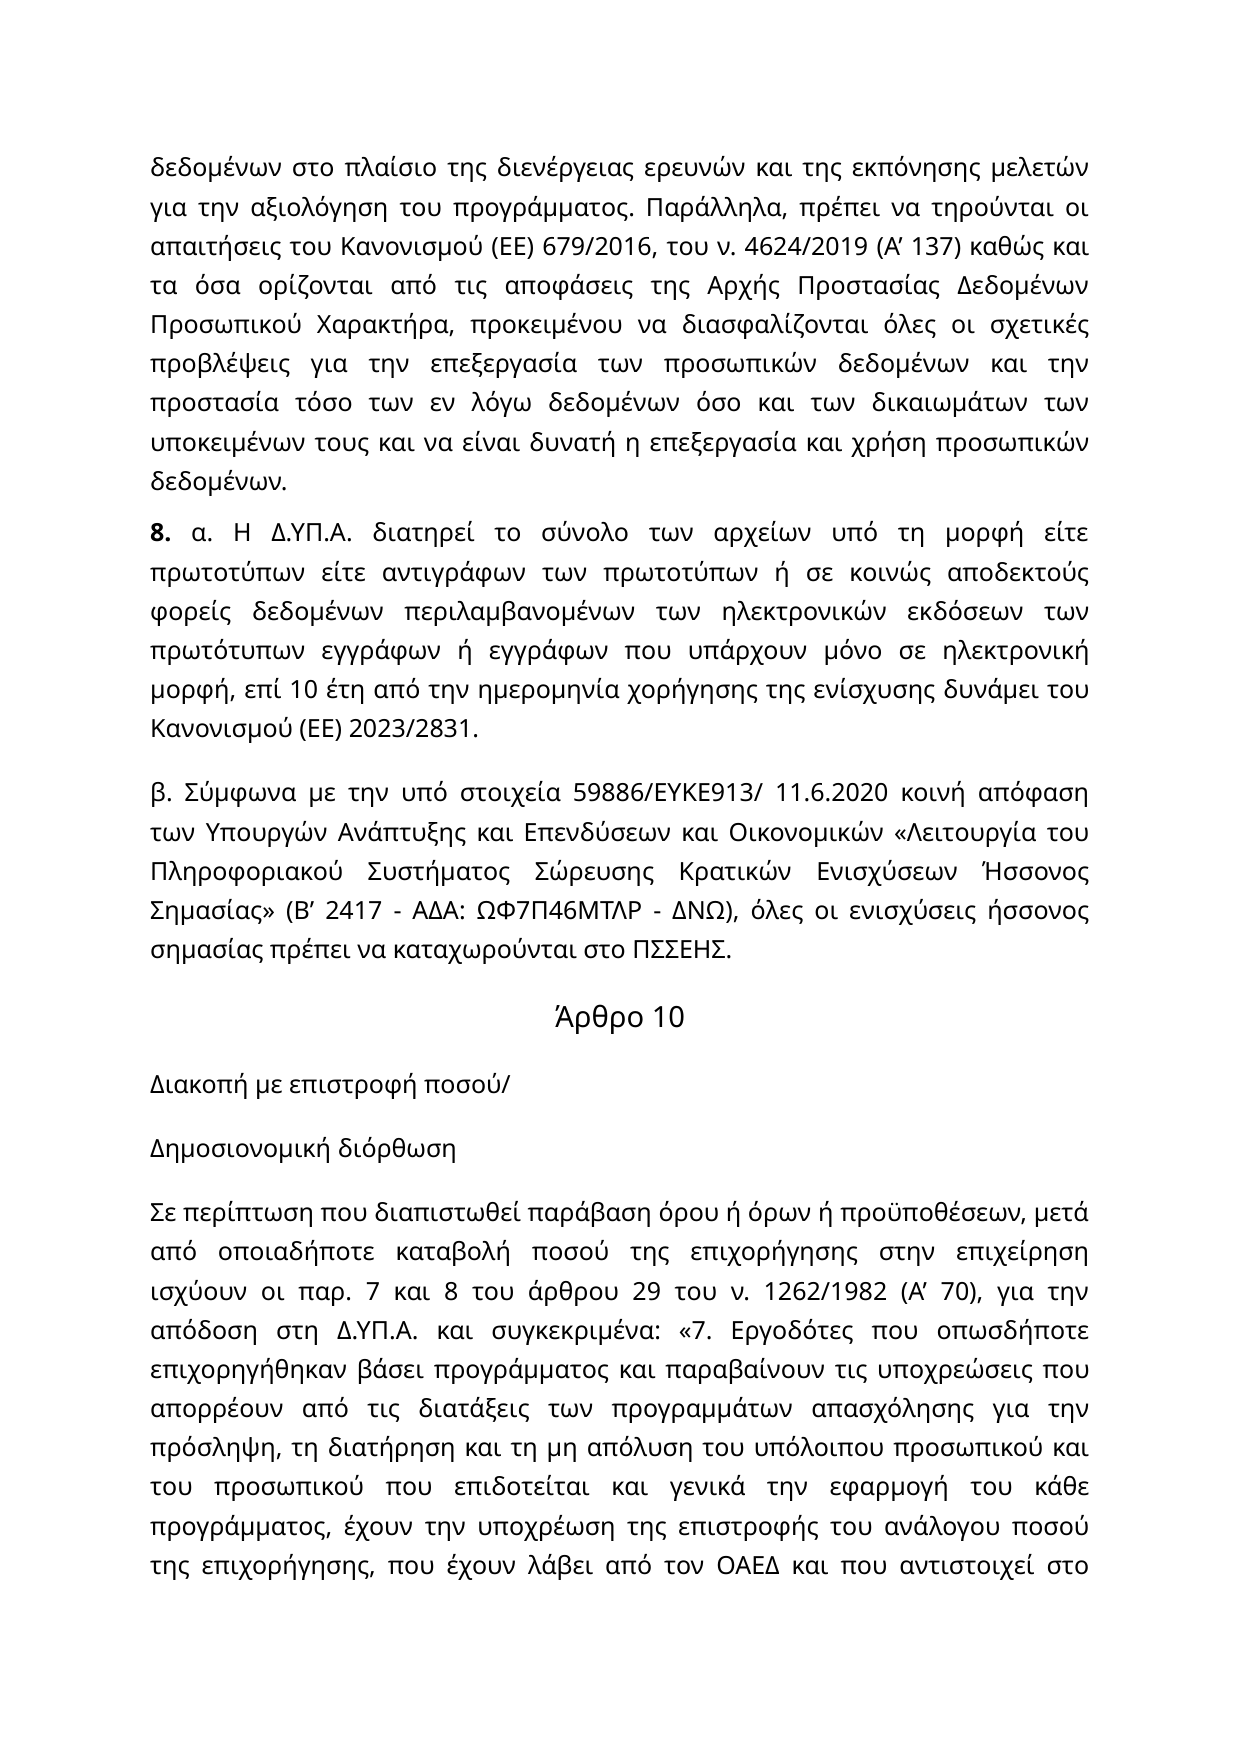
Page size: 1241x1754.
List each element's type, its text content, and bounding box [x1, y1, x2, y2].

text β. Σύμφωνα με την υπό στοιχεία 59886/ΕΥΚΕ913/ 11.6.2020 κοινή απόφαση των Υπουργών Ανάπτυξης και Επενδύσεων και Οικονομικών «Λειτουργία του Πληροφοριακού Συστήματος Σώρευσης Κρατικών Ενισχύσεων Ήσσονος Σημασίας» (Β’ 2417 - ΑΔΑ: ΩΦ7Π46ΜΤΛΡ - ΔΝΩ), όλες οι ενισχύσεις ήσσονος σημασίας πρέπει να καταχωρούνται στο ΠΣΣΕΗΣ. [150, 775, 1090, 966]
text δεδομένων στο πλαίσιο της διενέργειας ερευνών και της εκπόνησης μελετών για την αξιολόγηση του προγράμματος. Παράλληλα, πρέπει να τηρούνται οι απαιτήσεις του Κανονισμού (ΕΕ) 679/2016, του ν. 4624/2019 (Α’ 137) καθώς και τα όσα ορίζονται από τις αποφάσεις της Αρχής Προστασίας Δεδομένων Προσωπικού Χαρακτήρα, προκειμένου να διασφαλίζονται όλες οι σχετικές προβλέψεις για την επεξεργασία των προσωπικών δεδομένων και την προστασία τόσο των εν λόγω δεδομένων όσο και των δικαιωμάτων των υποκειμένων τους και να είναι δυνατή η επεξεργασία και χρήση προσωπικών δεδομένων. [150, 150, 1090, 497]
text Δημοσιονομική διόρθωση [150, 1131, 1090, 1165]
text 8. α. Η Δ.ΥΠ.Α. διατηρεί το σύνολο των αρχείων υπό τη μορφή είτε πρωτοτύπων είτε αντιγράφων των πρωτοτύπων ή σε κοινώς αποδεκτούς φορείς δεδομένων περιλαμβανομένων των ηλεκτρονικών εκδόσεων των πρωτότυπων εγγράφων ή εγγράφων που υπάρχουν μόνο σε ηλεκτρονική μορφή, επί 10 έτη από την ημερομηνία χορήγησης της ενίσχυσης δυνάμει του Κανονισμού (ΕΕ) 2023/2831. [150, 515, 1090, 745]
text Σε περίπτωση που διαπιστωθεί παράβαση όρου ή όρων ή προϋποθέσεων, μετά από οποιαδήποτε καταβολή ποσού της επιχορήγησης στην επιχείρηση ισχύουν οι παρ. 7 και 8 του άρθρου 29 του ν. 1262/1982 (Α’ 70), για την απόδοση στη Δ.ΥΠ.Α. και συγκεκριμένα: «7. Εργοδότες που οπωσδήποτε επιχορηγήθηκαν βάσει προγράμματος και παραβαίνουν τις υποχρεώσεις που απορρέουν από τις διατάξεις των προγραμμάτων απασχόλησης για την πρόσληψη, τη διατήρηση και τη μη απόλυση του υπόλοιπου προσωπικού και του προσωπικού που επιδοτείται και γενικά την εφαρμογή του κάθε προγράμματος, έχουν την υποχρέωση της επιστροφής του ανάλογου ποσού της επιχορήγησης, που έχουν λάβει από τον ΟΑΕΔ και που αντιστοιχεί στο [150, 1195, 1090, 1581]
subtitle Άρθρο 10 [150, 996, 1090, 1036]
text Διακοπή με επιστροφή ποσού/ [150, 1066, 1090, 1101]
